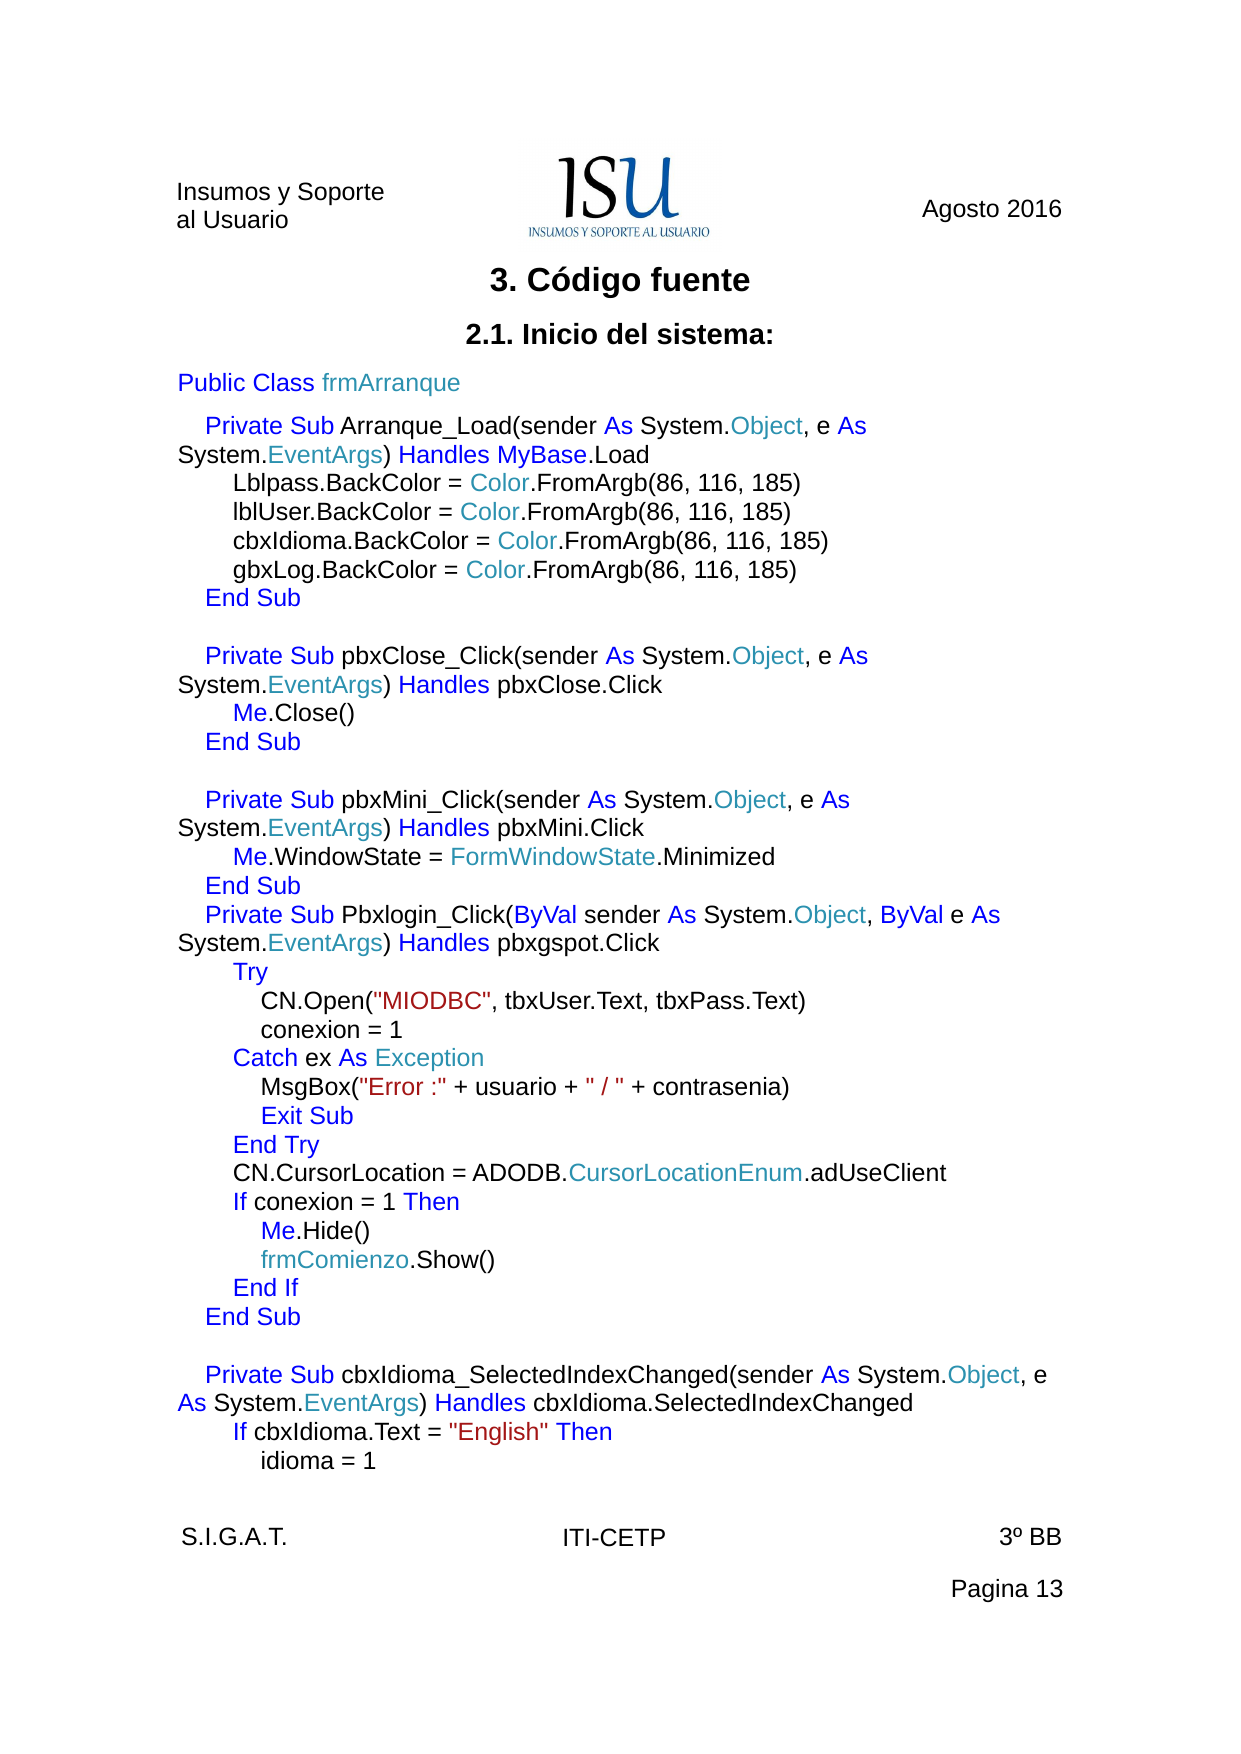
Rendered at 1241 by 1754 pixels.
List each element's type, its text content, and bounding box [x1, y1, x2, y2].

text cbxIdioma.BackColor = Color.FromArgb(86, 116, 185) [177, 526, 1063, 554]
text CN.Open("MIODBC", tbxUser.Text, tbxPass.Text) [177, 986, 1063, 1014]
text CN.CursorLocation = ADODB.CursorLocationEnum.adUseClient [177, 1158, 1063, 1187]
text Private Sub Pbxlogin_Click(ByVal sender As System.Object, ByVal e As System.EventArgs) Handles pbxgspot.Click [177, 899, 1063, 957]
text Private Sub Arranque_Load(sender As System.Object, e As System.EventArgs) Handles MyBase.Load [177, 411, 1063, 468]
text End Try [177, 1129, 1063, 1158]
text Me.WindowState = FormWindowState.Minimized [177, 842, 1063, 871]
picture [517, 138, 723, 252]
text End Sub [177, 727, 1063, 756]
text Me.Close() [177, 698, 1063, 727]
text Lblpass.BackColor = Color.FromArgb(86, 116, 185) [177, 468, 1063, 497]
text End Sub [177, 1302, 1063, 1331]
text frmComienzo.Show() [177, 1244, 1063, 1273]
text Catch ex As Exception [177, 1043, 1063, 1072]
text If conexion = 1 Then [177, 1187, 1063, 1216]
text idioma = 1 [177, 1446, 1063, 1474]
text 3. Código fuente [177, 260, 1063, 298]
text MsgBox("Error :" + usuario + " / " + contrasenia) [177, 1072, 1063, 1101]
text End Sub [177, 871, 1063, 899]
text Me.Hide() [177, 1216, 1063, 1244]
text conexion = 1 [177, 1014, 1063, 1043]
text lblUser.BackColor = Color.FromArgb(86, 116, 185) [177, 497, 1063, 526]
text Try [177, 957, 1063, 986]
text gbxLog.BackColor = Color.FromArgb(86, 116, 185) [177, 554, 1063, 583]
text Private Sub cbxIdioma_SelectedIndexChanged(sender As System.Object, e As System.EventArgs) Handles cbxIdioma.SelectedIndexChanged [177, 1359, 1063, 1417]
text Exit Sub [177, 1101, 1063, 1129]
text 2.1. Inicio del sistema: [177, 317, 1063, 351]
text End Sub [177, 583, 1063, 612]
text End If [177, 1273, 1063, 1302]
text Private Sub pbxClose_Click(sender As System.Object, e As System.EventArgs) Handles pbxClose.Click [177, 641, 1063, 698]
text Private Sub pbxMini_Click(sender As System.Object, e As System.EventArgs) Handles pbxMini.Click [177, 784, 1063, 842]
text Public Class frmArranque [177, 368, 1063, 396]
text If cbxIdioma.Text = "English" Then [177, 1417, 1063, 1446]
